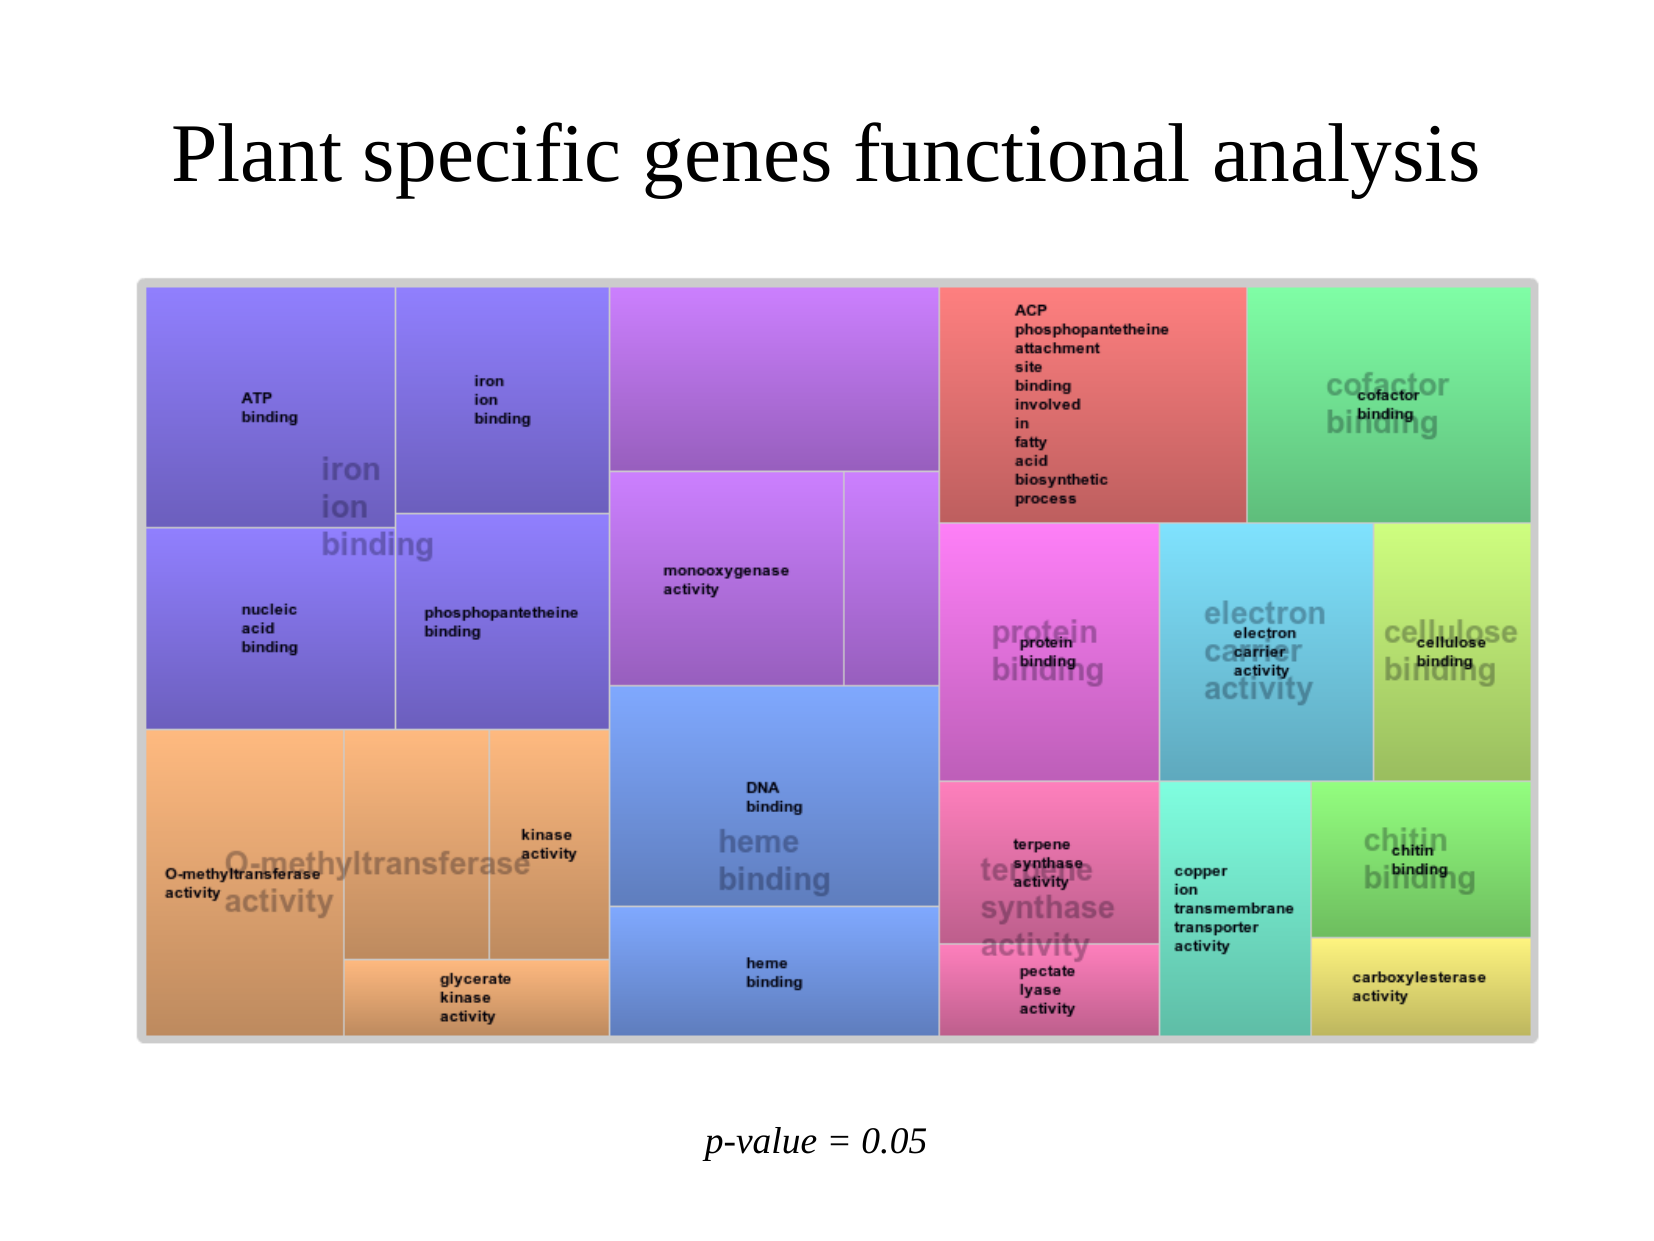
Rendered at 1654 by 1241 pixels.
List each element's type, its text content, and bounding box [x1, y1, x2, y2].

text_box p-value = 0.05 [690, 1113, 943, 1170]
picture [120, 269, 1559, 1053]
title Plant specific genes functional analysis [82, 49, 1571, 257]
